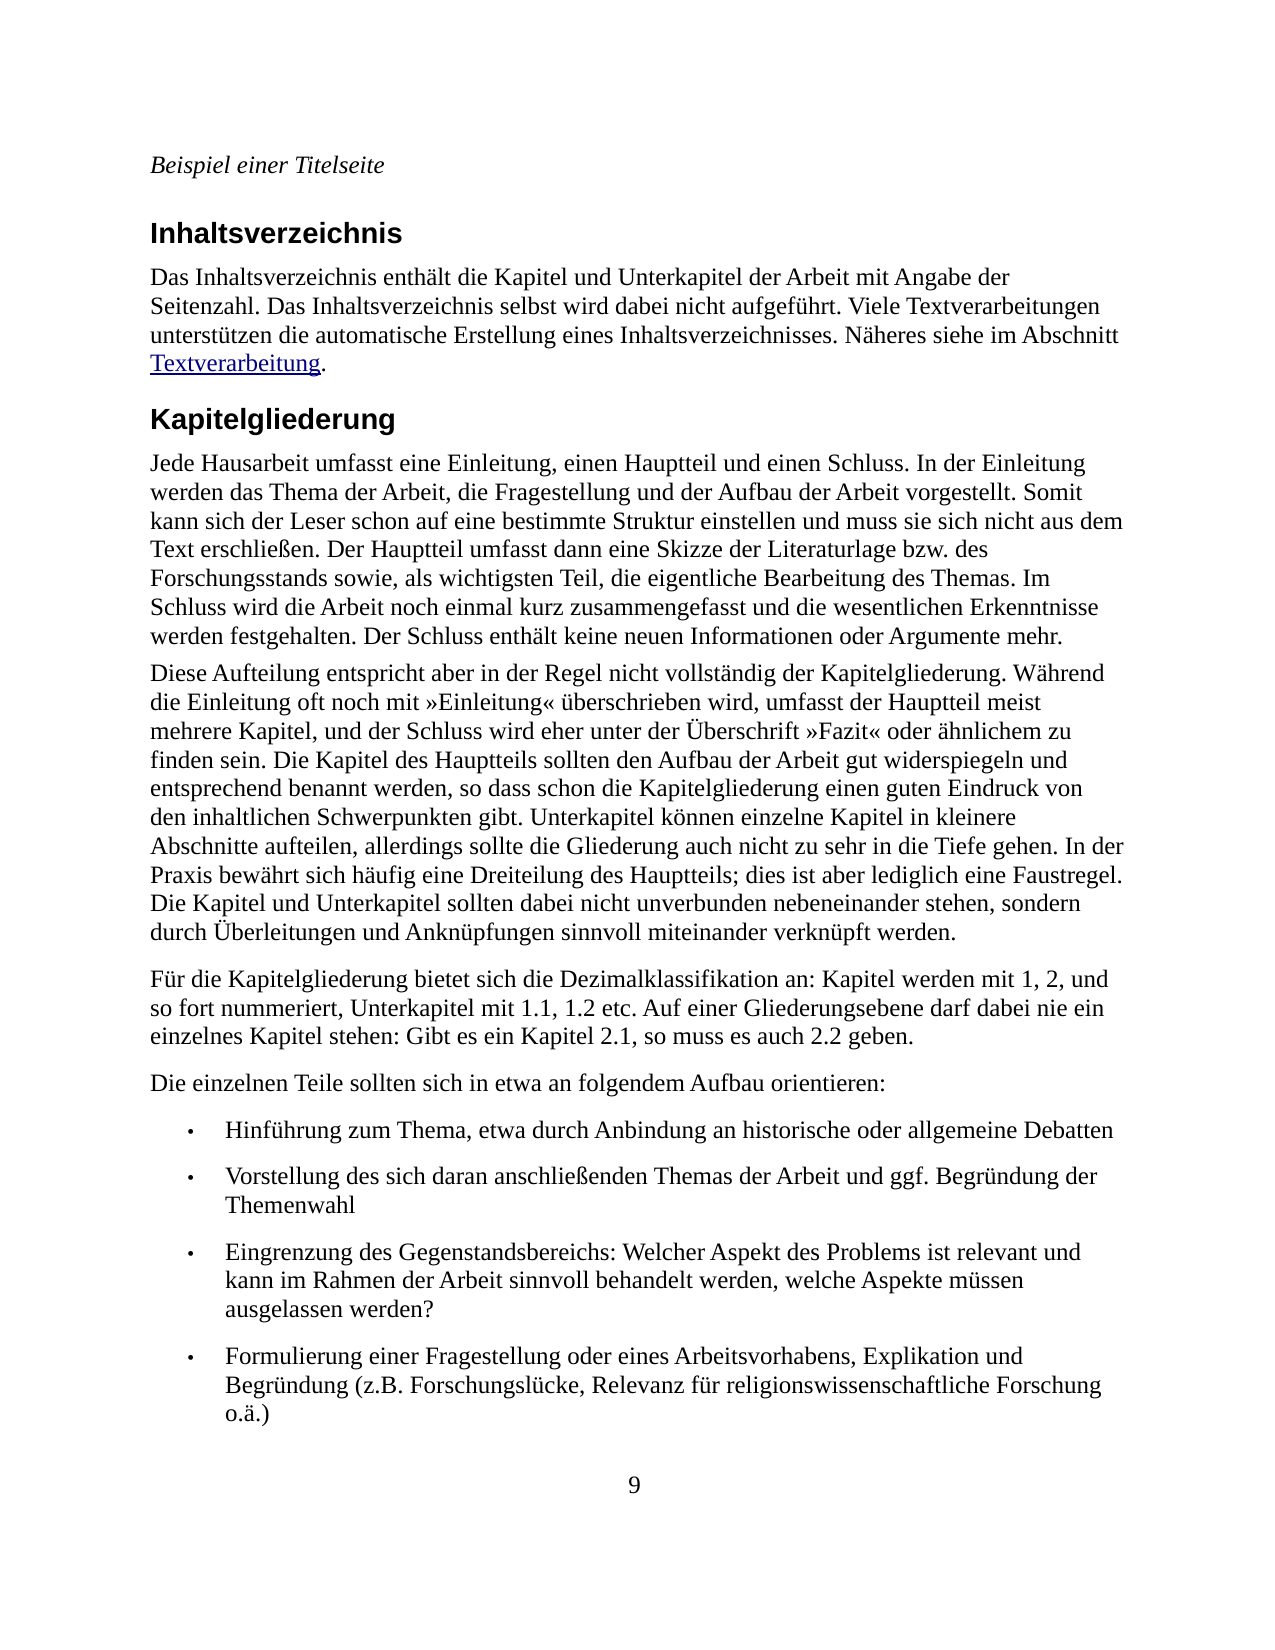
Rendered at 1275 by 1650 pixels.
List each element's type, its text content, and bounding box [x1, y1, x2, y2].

text Das Inhaltsverzeichnis enthält die Kapitel und Unterkapitel der Arbeit mit Angabe der Seitenzahl. Das Inhaltsverzeichnis selbst wird dabei nicht aufgeführt. Viele Textverarbeitungen unterstützen die automatische Erstellung eines Inhaltsverzeichnisses. Näheres siehe im Abschnitt Textverarbeitung. [150, 262, 1125, 377]
text Die einzelnen Teile sollten sich in etwa an folgendem Aufbau orientieren: [150, 1068, 1125, 1097]
text Diese Aufteilung entspricht aber in der Regel nicht vollständig der Kapitelgliederung. Während die Einleitung oft noch mit »Einleitung« überschrieben wird, umfasst der Hauptteil meist mehrere Kapitel, und der Schluss wird eher unter der Überschrift »Fazit« oder ähnlichem zu finden sein. Die Kapitel des Hauptteils sollten den Aufbau der Arbeit gut widerspiegeln und entsprechend benannt werden, so dass schon die Kapitelgliederung einen guten Eindruck von den inhaltlichen Schwerpunkten gibt. Unterkapitel können einzelne Kapitel in kleinere Abschnitte aufteilen, allerdings sollte die Gliederung auch nicht zu sehr in die Tiefe gehen. In der Praxis bewährt sich häufig eine Dreiteilung des Hauptteils; dies ist aber lediglich eine Faustregel. Die Kapitel und Unterkapitel sollten dabei nicht unverbunden nebeneinander stehen, sondern durch Überleitungen und Anknüpfungen sinnvoll miteinander verknüpft werden. [150, 658, 1125, 946]
subtitle Inhaltsverzeichnis [150, 216, 1125, 250]
text Für die Kapitelgliederung bietet sich die Dezimalklassifikation an: Kapitel werden mit 1, 2, und so fort nummeriert, Unterkapitel mit 1.1, 1.2 etc. Auf einer Gliederungsebene darf dabei nie ein einzelnes Kapitel stehen: Gibt es ein Kapitel 2.1, so muss es auch 2.2 geben. [150, 964, 1125, 1050]
text Jede Hausarbeit umfasst eine Einleitung, einen Hauptteil und einen Schluss. In der Einleitung werden das Thema der Arbeit, die Fragestellung und der Aufbau der Arbeit vorgestellt. Somit kann sich der Leser schon auf eine bestimmte Struktur einstellen und muss sie sich nicht aus dem Text erschließen. Der Hauptteil umfasst dann eine Skizze der Literaturlage bzw. des Forschungsstands sowie, als wichtigsten Teil, die eigentliche Bearbeitung des Themas. Im Schluss wird die Arbeit noch einmal kurz zusammengefasst und die wesentlichen Erkenntnisse werden festgehalten. Der Schluss enthält keine neuen Informationen oder Argumente mehr. [150, 448, 1125, 649]
list Eingrenzung des Gegenstandsbereichs: Welcher Aspekt des Problems ist relevant und kann im Rahmen der Arbeit sinnvoll behandelt werden, welche Aspekte müssen ausgelassen werden? [187, 1237, 1125, 1323]
list Hinführung zum Thema, etwa durch Anbindung an historische oder allgemeine Debatten [187, 1115, 1125, 1143]
list Formulierung einer Fragestellung oder eines Arbeitsvorhabens, Explikation und Begründung (z.B. Forschungslücke, Relevanz für religionswissenschaftliche Forschung o.ä.) [187, 1341, 1125, 1427]
text Beispiel einer Titelseite [150, 150, 1125, 179]
list Vorstellung des sich daran anschließenden Themas der Arbeit und ggf. Begründung der Themenwahl [187, 1161, 1125, 1219]
subtitle Kapitelgliederung [150, 402, 1125, 436]
